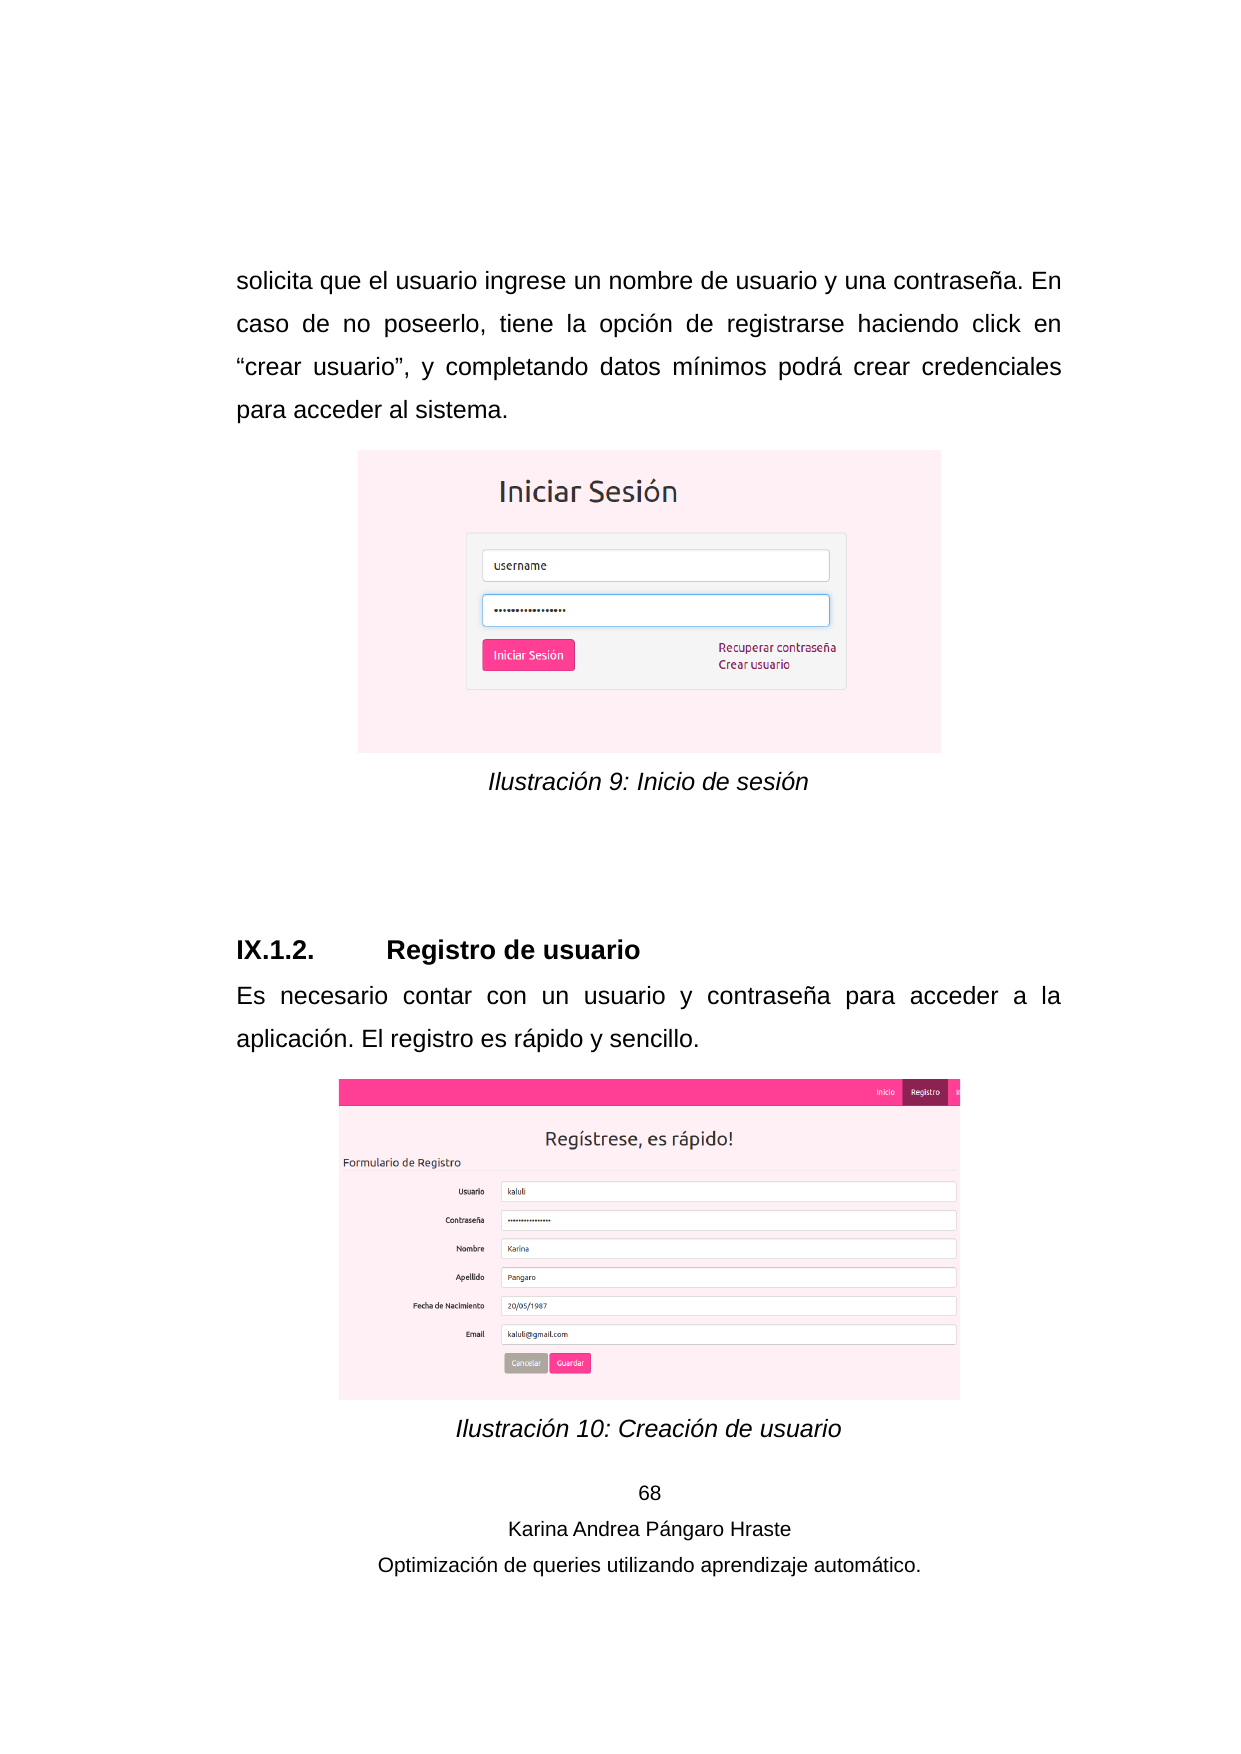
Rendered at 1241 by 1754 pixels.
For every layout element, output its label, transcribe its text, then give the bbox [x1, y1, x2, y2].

text Ilustración 10: Creación de usuario [236, 1400, 1063, 1443]
picture [338, 1079, 961, 1400]
text solicita que el usuario ingrese un nombre de usuario y una contraseña. En caso de no poseerlo, tiene la opción de registrarse haciendo click en “crear usuario”, y completando datos mínimos podrá crear credenciales para acceder al sistema. [236, 266, 1063, 424]
picture [357, 450, 942, 753]
text Ilustración 9: Inicio de sesión [236, 753, 1063, 796]
subtitle Registro de usuario [236, 934, 1063, 965]
text Es necesario contar con un usuario y contraseña para acceder a la aplicación. El registro es rápido y sencillo. [236, 981, 1063, 1053]
